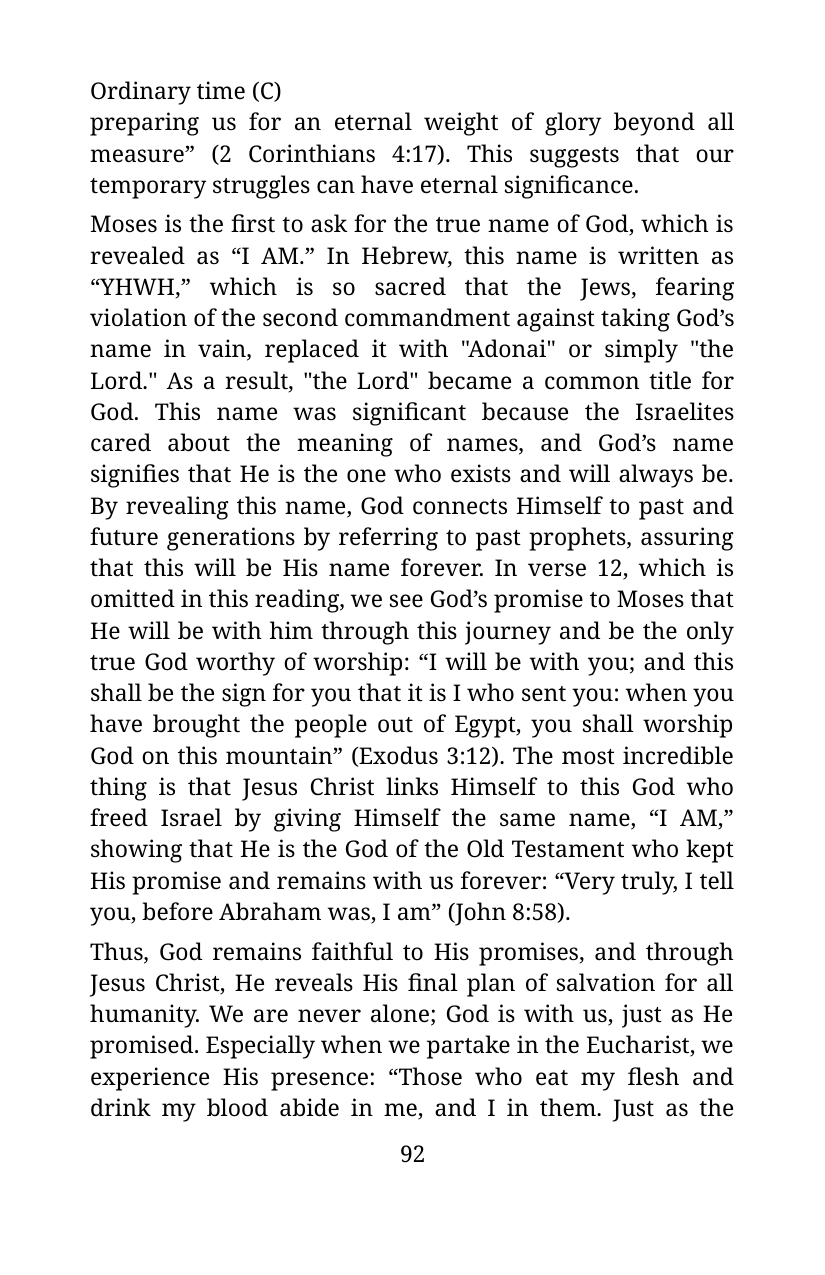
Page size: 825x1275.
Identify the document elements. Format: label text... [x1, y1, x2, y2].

text preparing us for an eternal weight of glory beyond all measure” (2 Corinthians 4:17). This suggests that our temporary struggles can have eternal significance. [90, 106, 735, 200]
text Moses is the first to ask for the true name of God, which is revealed as “I AM.” In Hebrew, this name is written as “YHWH,” which is so sacred that the Jews, fearing violation of the second commandment against taking God’s name in vain, replaced it with "Adonai" or simply "the Lord." As a result, "the Lord" became a common title for God. This name was significant because the Israelites cared about the meaning of names, and God’s name signifies that He is the one who exists and will always be. By revealing this name, God connects Himself to past and future generations by referring to past prophets, assuring that this will be His name forever. In verse 12, which is omitted in this reading, we see God’s promise to Moses that He will be with him through this journey and be the only true God worthy of worship: “I will be with you; and this shall be the sign for you that it is I who sent you: when you have brought the people out of Egypt, you shall worship God on this mountain” (Exodus 3:12). The most incredible thing is that Jesus Christ links Himself to this God who freed Israel by giving Himself the same name, “I AM,” showing that He is the God of the Old Testament who kept His promise and remains with us forever: “Very truly, I tell you, before Abraham was, I am” (John 8:58). [90, 208, 735, 927]
text Thus, God remains faithful to His promises, and through Jesus Christ, He reveals His final plan of salvation for all humanity. We are never alone; God is with us, just as He promised. Especially when we partake in the Eucharist, we experience His presence: “Those who eat my flesh and drink my blood abide in me, and I in them. Just as the [90, 935, 735, 1123]
